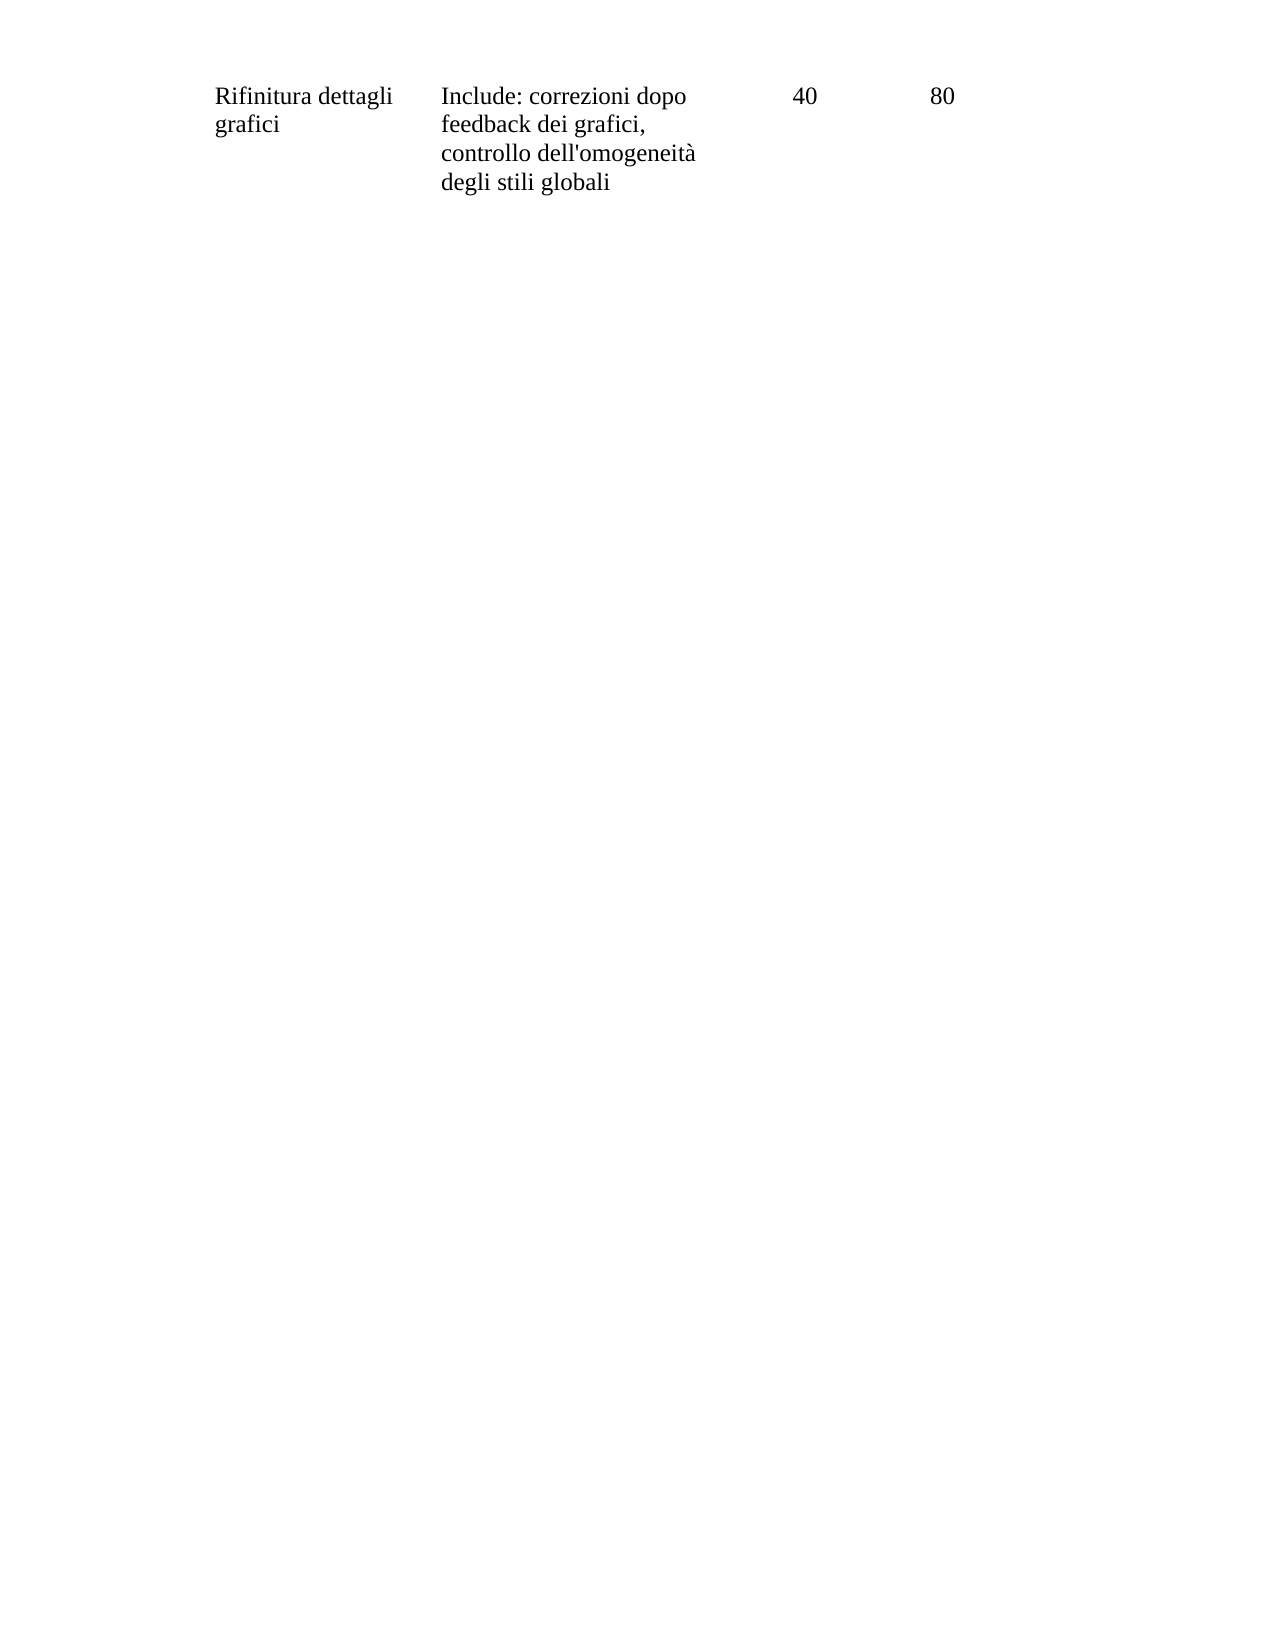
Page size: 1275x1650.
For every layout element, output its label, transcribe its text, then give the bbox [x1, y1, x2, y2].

table_cell [874, 403, 1011, 443]
table_cell [209, 242, 435, 282]
table_cell 80 [874, 75, 1011, 201]
table_cell [1011, 523, 1125, 563]
table_cell [435, 282, 736, 322]
table_cell [151, 443, 209, 483]
table_cell [209, 403, 435, 443]
table_cell [209, 523, 435, 563]
table_cell [874, 362, 1011, 402]
table_cell [435, 362, 736, 402]
table_cell [151, 322, 209, 362]
table_cell [874, 604, 1011, 644]
table_cell [736, 483, 874, 523]
table_cell [874, 201, 1011, 242]
table_cell [874, 563, 1011, 603]
table_cell [151, 75, 209, 201]
table_cell [209, 563, 435, 603]
table_cell [874, 644, 1011, 684]
table_cell [209, 443, 435, 483]
table_cell [151, 483, 209, 523]
table_cell [209, 644, 435, 684]
table_cell [736, 201, 874, 242]
table_cell [1011, 201, 1125, 242]
table_cell [435, 403, 736, 443]
table_cell [151, 523, 209, 563]
table_cell [151, 362, 209, 402]
table_cell [151, 242, 209, 282]
table_cell [1011, 322, 1125, 362]
table_cell [874, 523, 1011, 563]
table_cell [874, 242, 1011, 282]
table_cell [209, 201, 435, 242]
table_cell [435, 443, 736, 483]
table_cell [209, 282, 435, 322]
table_cell [151, 403, 209, 443]
table_cell [435, 483, 736, 523]
table_cell [151, 563, 209, 603]
table_cell [874, 322, 1011, 362]
table_cell [209, 362, 435, 402]
table_cell [736, 563, 874, 603]
table_cell [736, 644, 874, 684]
table_cell [736, 523, 874, 563]
table_cell [151, 201, 209, 242]
table_cell [736, 242, 874, 282]
table_cell [874, 282, 1011, 322]
table_cell Include: correzioni dopo feedback dei grafici, controllo dell'omogeneità degli stili globali [435, 75, 736, 201]
table_cell [1011, 242, 1125, 282]
table_cell [1011, 563, 1125, 603]
table_cell [151, 644, 209, 684]
table_cell [736, 322, 874, 362]
table_cell [1011, 75, 1125, 201]
table_cell Rifinitura dettagli grafici [209, 75, 435, 201]
table_cell [435, 322, 736, 362]
table_cell [1011, 443, 1125, 483]
table_cell [736, 604, 874, 644]
table_cell [874, 483, 1011, 523]
table_cell [1011, 282, 1125, 322]
table_cell [1011, 362, 1125, 402]
table_cell [1011, 483, 1125, 523]
table_cell [1011, 403, 1125, 443]
table_cell [736, 443, 874, 483]
table_cell [1011, 644, 1125, 684]
table_cell [435, 604, 736, 644]
table_cell [435, 201, 736, 242]
table_cell [435, 523, 736, 563]
table_cell [209, 322, 435, 362]
table_cell [435, 644, 736, 684]
table_cell [736, 362, 874, 402]
table_cell [874, 443, 1011, 483]
table_cell [1011, 604, 1125, 644]
table_cell [736, 403, 874, 443]
table_cell 40 [736, 75, 874, 201]
table_cell [209, 483, 435, 523]
table_cell [151, 604, 209, 644]
table_cell [435, 242, 736, 282]
table_cell [736, 282, 874, 322]
table_cell [209, 604, 435, 644]
table_cell [151, 282, 209, 322]
table_cell [435, 563, 736, 603]
